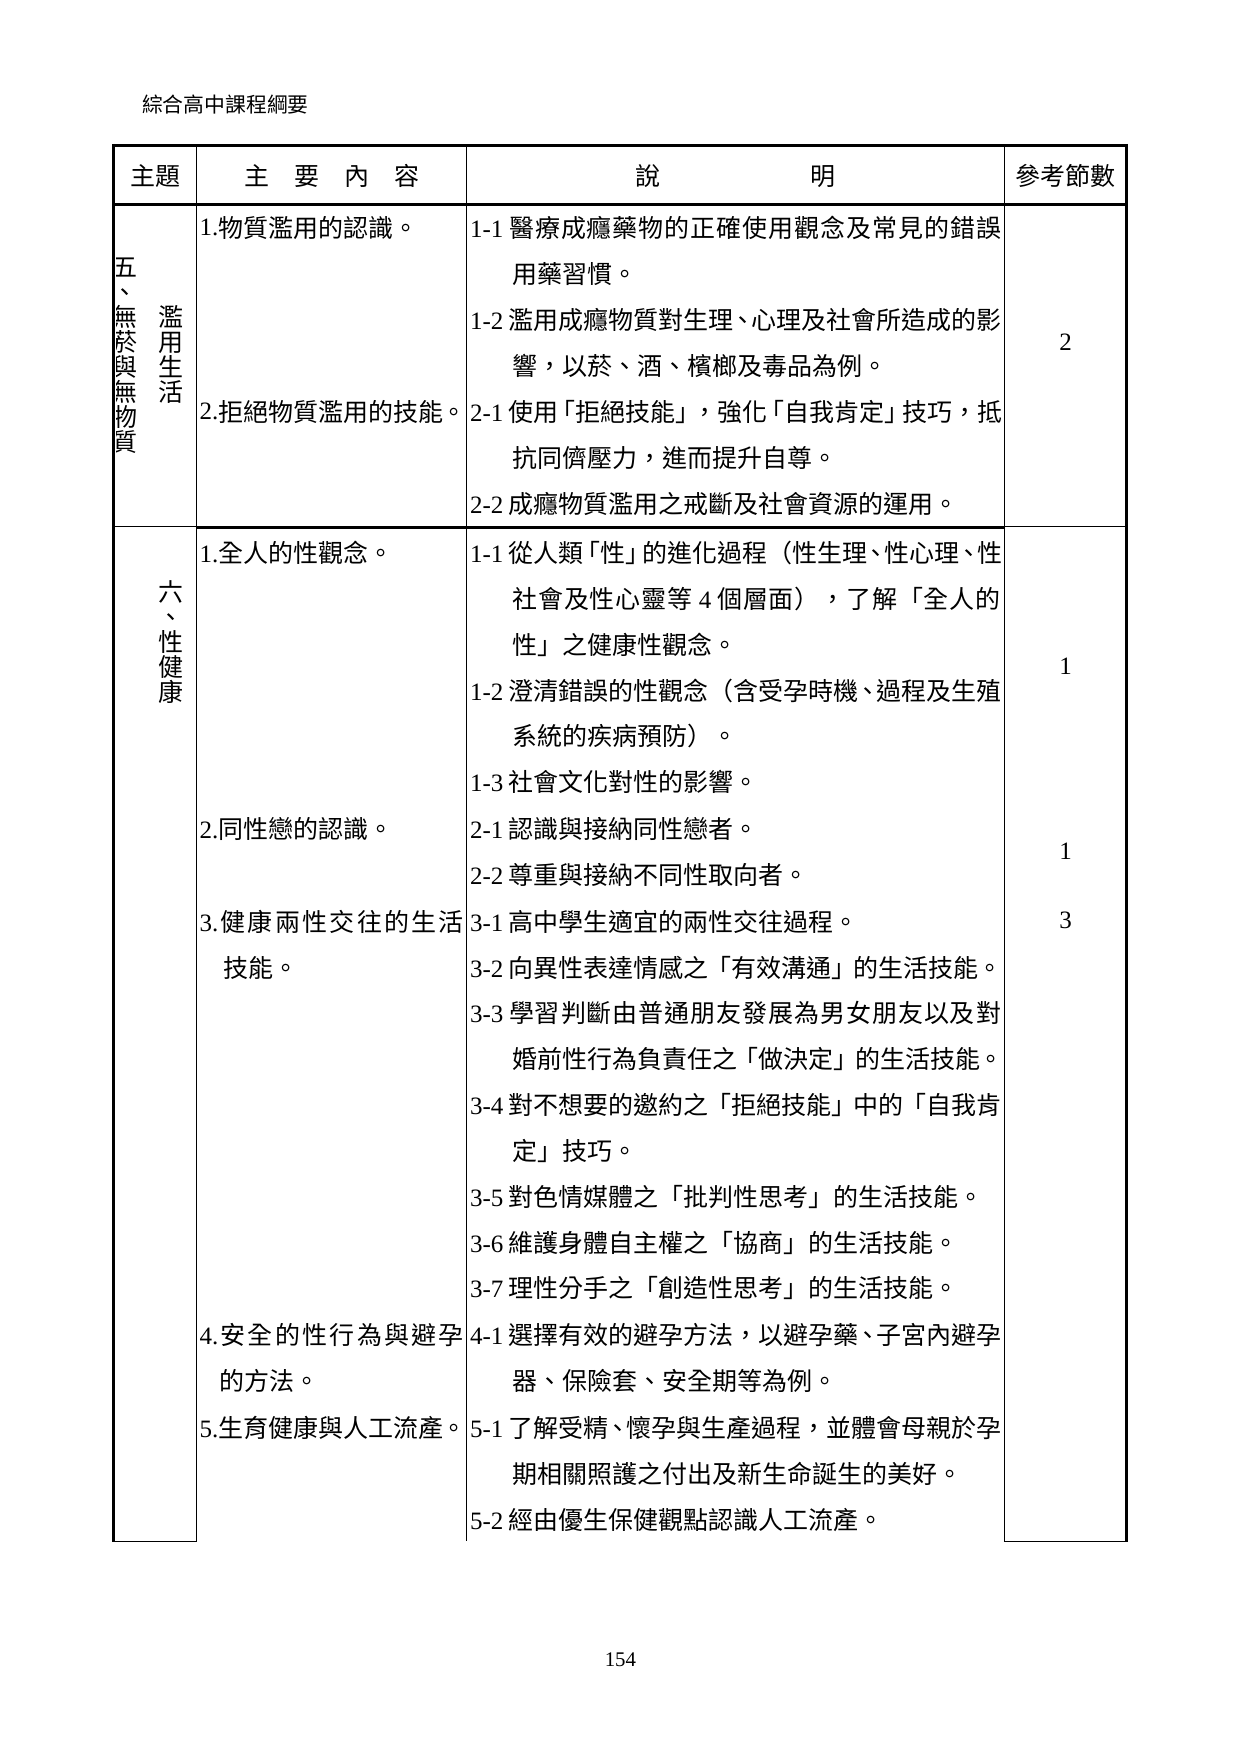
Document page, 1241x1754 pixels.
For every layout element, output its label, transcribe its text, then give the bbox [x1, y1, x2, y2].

table_header 主題 [115, 147, 196, 203]
table_cell 六、性健康 [115, 527, 196, 1541]
table_cell 1.全人的性觀念。 [197, 529, 466, 804]
table_cell 3-1高中學生適宜的兩性交往過程。 3-2向異性表達情感之「有效溝通」的生活技能。 3-3學習判斷由普通朋友發展為男女朋友以及對婚前性行為負責任之「做決定」的生活技能。 3-4對不想要的邀約之「拒絕技能」中的「自我肯定」技巧。 3-5對色情媒體之「批判性思考」的生活技能。 3-6維護身體自主權之「協商」的生活技能。 3-7理性分手之「創造性思考」的生活技能。 [467, 896, 1004, 1310]
table_cell 4-1選擇有效的避孕方法，以避孕藥、子宮內避孕器、保險套、安全期等為例。 [467, 1310, 1004, 1403]
table_cell 3 6 [1005, 896, 1125, 1541]
table_header 參考節數 [1005, 147, 1125, 203]
table_header 說 明 [467, 147, 1004, 203]
table_cell 5.生育健康與人工流產。 [197, 1403, 466, 1541]
table_cell 1 [1005, 804, 1125, 896]
table_cell 4.安全的性行為與避孕的方法。 [197, 1310, 466, 1403]
table_cell 1-1醫療成癮藥物的正確使用觀念及常見的錯誤用藥習慣。 1-2濫用成癮物質對生理、心理及社會所造成的影響，以菸、酒、檳榔及毒品為例。 [467, 206, 1004, 387]
table_cell 2.拒絕物質濫用的技能。 [197, 387, 466, 526]
table_header 主 要 內 容 [197, 147, 466, 203]
table_cell 2 [1005, 206, 1125, 526]
table_cell 2-1使用「拒絕技能」，強化「自我肯定」技巧，抵抗同儕壓力，進而提升自尊。 2-2成癮物質濫用之戒斷及社會資源的運用。 [467, 387, 1004, 526]
table_cell 2-1認識與接納同性戀者。 2-2尊重與接納不同性取向者。 [467, 804, 1004, 896]
table_cell 3.健康兩性交往的生活技能。 [197, 896, 466, 1310]
table_cell 1 [1005, 527, 1125, 804]
table_cell 濫用生活 五、無菸與無物質 [115, 206, 196, 526]
table_cell 5-1了解受精、懷孕與生產過程，並體會母親於孕期相關照護之付出及新生命誕生的美好。 5-2經由優生保健觀點認識人工流產。 [467, 1403, 1004, 1541]
table_cell 1-1從人類「性」的進化過程（性生理、性心理、性社會及性心靈等4個層面），了解「全人的性」之健康性觀念。 1-2澄清錯誤的性觀念（含受孕時機、過程及生殖系統的疾病預防）。 1-3社會文化對性的影響。 [467, 529, 1004, 804]
table_cell 2.同性戀的認識。 [197, 804, 466, 896]
table_cell 1.物質濫用的認識。 [197, 206, 466, 387]
